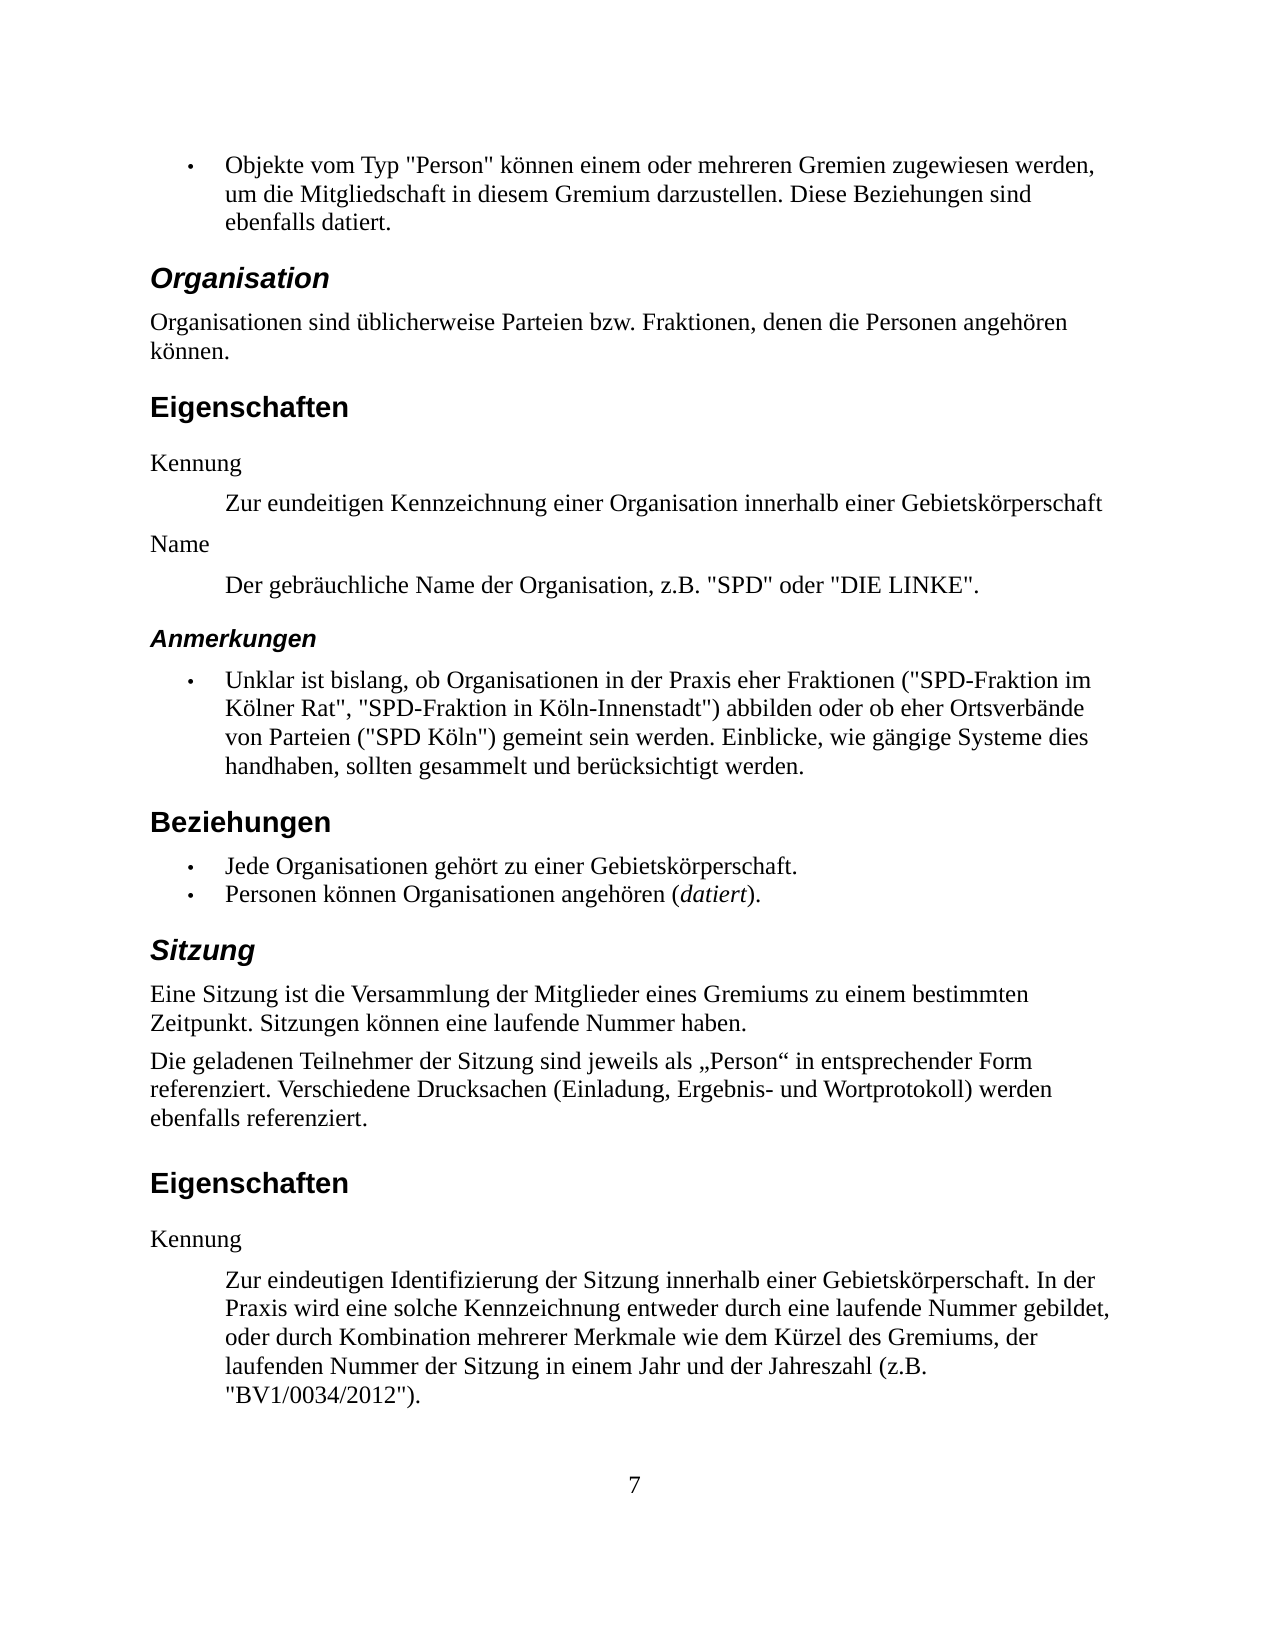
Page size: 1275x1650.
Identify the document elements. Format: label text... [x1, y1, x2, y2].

list Jede Organisationen gehört zu einer Gebietskörperschaft. [187, 851, 1125, 879]
subtitle Anmerkungen [150, 624, 1125, 652]
subtitle Eigenschaften [150, 390, 1125, 423]
list Unklar ist bislang, ob Organisationen in der Praxis eher Fraktionen ("SPD-Fraktion im Kölner Rat", "SPD-Fraktion in Köln-Innenstadt") abbilden oder ob eher Ortsverbände von Parteien ("SPD Köln") gemeint sein werden. Einblicke, wie gängige Systeme dies handhaben, sollten gesammelt und berücksichtigt werden. [187, 665, 1125, 780]
subtitle Organisation [150, 261, 1125, 295]
text Organisationen sind üblicherweise Parteien bzw. Fraktionen, denen die Personen angehören können. [150, 307, 1125, 365]
list Objekte vom Typ "Person" können einem oder mehreren Gremien zugewiesen werden, um die Mitgliedschaft in diesem Gremium darzustellen. Diese Beziehungen sind ebenfalls datiert. [187, 150, 1125, 236]
subtitle Beziehungen [150, 805, 1125, 838]
text Name [150, 529, 1125, 558]
text Zur eindeutigen Identifizierung der Sitzung innerhalb einer Gebietskörperschaft. In der Praxis wird eine solche Kennzeichnung entweder durch eine laufende Nummer gebildet, oder durch Kombination mehrerer Merkmale wie dem Kürzel des Gremiums, der laufenden Nummer der Sitzung in einem Jahr und der Jahreszahl (z.B. "BV1/0034/2012"). [225, 1265, 1125, 1408]
text Kennung [150, 1224, 1125, 1253]
text Der gebräuchliche Name der Organisation, z.B. "SPD" oder "DIE LINKE". [225, 570, 1125, 599]
subtitle Eigenschaften [150, 1166, 1125, 1199]
text Die geladenen Teilnehmer der Sitzung sind jeweils als „Person“ in entsprechender Form referenziert. Verschiedene Drucksachen (Einladung, Ergebnis- und Wortprotokoll) werden ebenfalls referenziert. [150, 1046, 1125, 1132]
text Zur eundeitigen Kennzeichnung einer Organisation innerhalb einer Gebietskörperschaft [225, 488, 1125, 517]
subtitle Sitzung [150, 933, 1125, 967]
text Kennung [150, 448, 1125, 477]
list Personen können Organisationen angehören (datiert). [187, 879, 1125, 908]
text Eine Sitzung ist die Versammlung der Mitglieder eines Gremiums zu einem bestimmten Zeitpunkt. Sitzungen können eine laufende Nummer haben. [150, 979, 1125, 1037]
